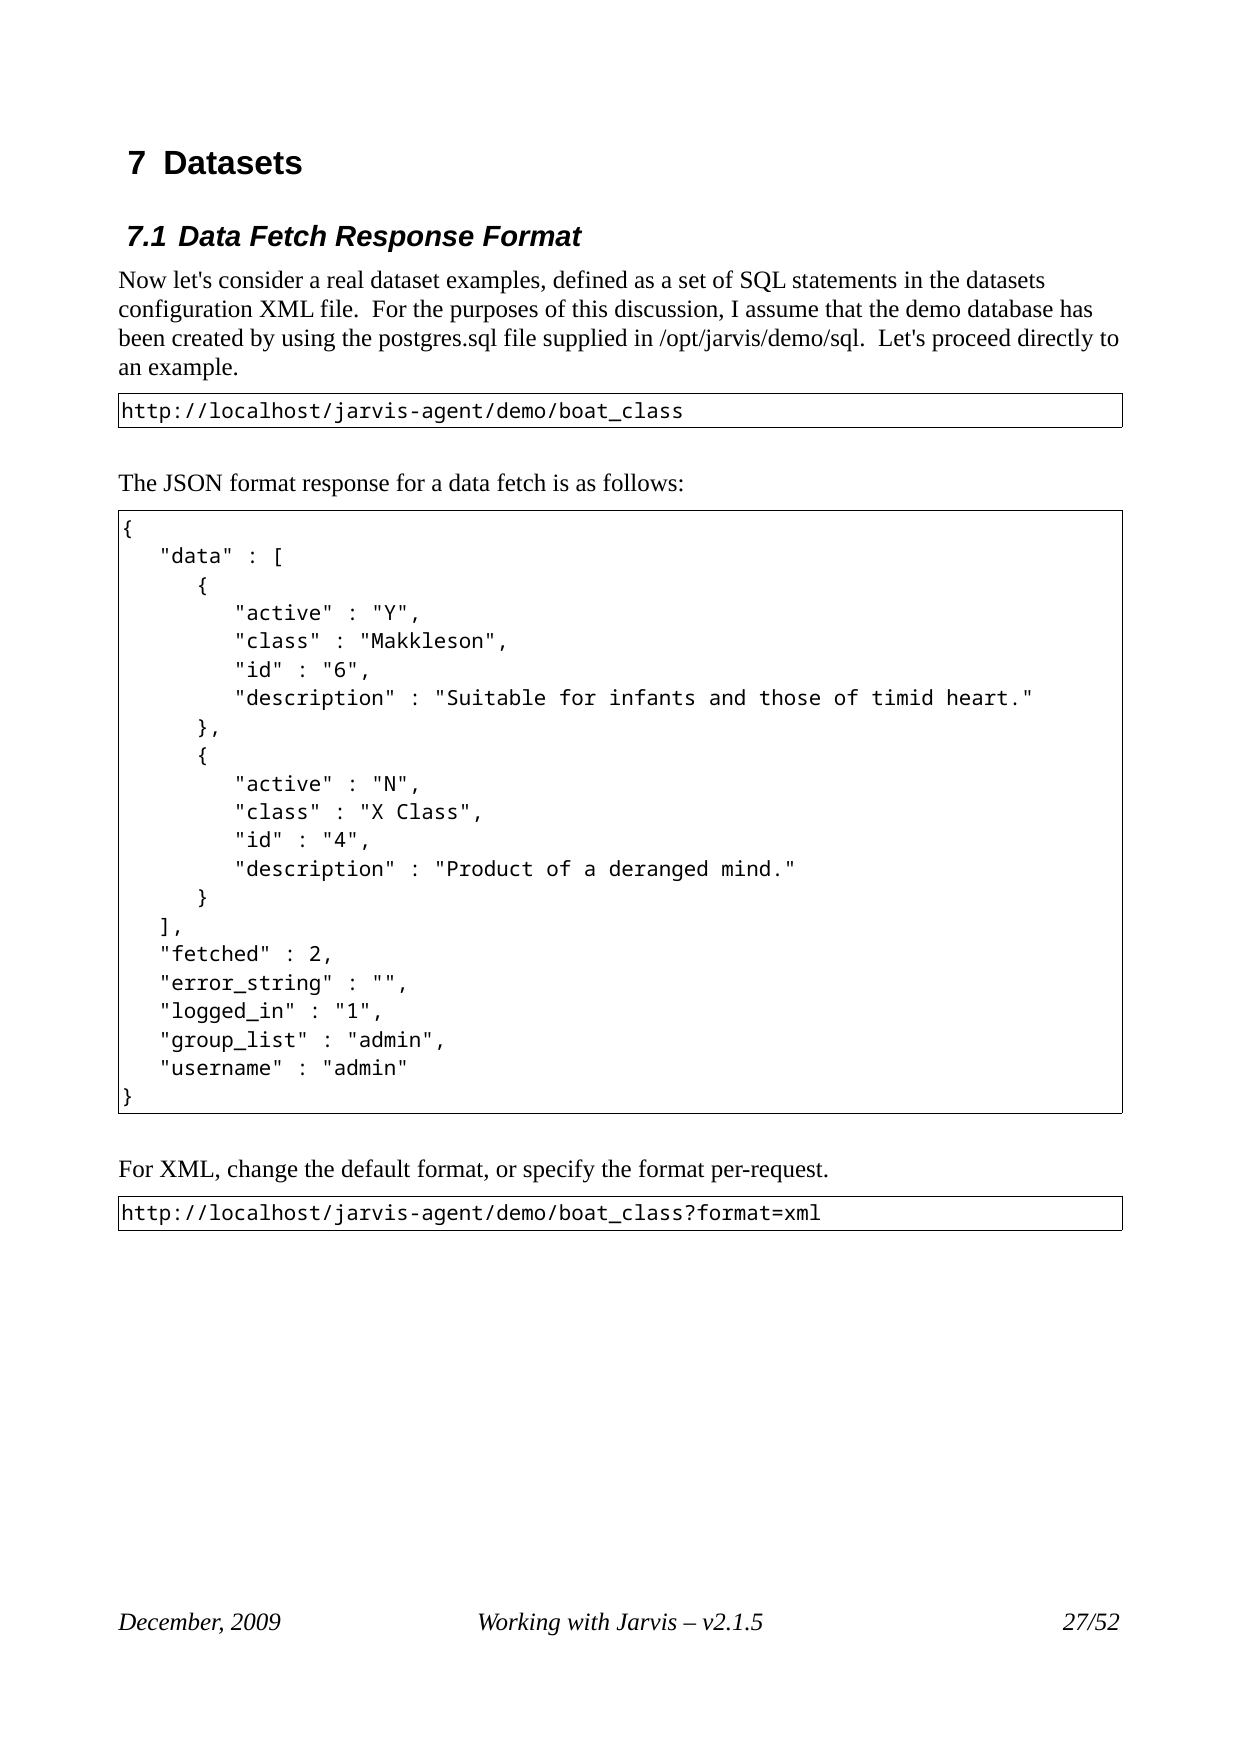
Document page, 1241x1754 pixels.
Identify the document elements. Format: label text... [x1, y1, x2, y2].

text ], [119, 908, 1122, 936]
text Now let's consider a real dataset examples, defined as a set of SQL statements in the datasets configuration XML file. For the purposes of this discussion, I assume that the demo database has been created by using the postgres.sql file supplied in /opt/jarvis/demo/sql. Let's proceed directly to an example. [118, 265, 1122, 380]
text "class" : "Makkleson", [119, 623, 1122, 652]
text }, [119, 709, 1122, 737]
subtitle Datasets [118, 143, 1122, 182]
subtitle Data Fetch Response Format [118, 219, 1122, 253]
text "active" : "Y", [119, 595, 1122, 623]
text "active" : "N", [119, 766, 1122, 794]
text For XML, change the default format, or specify the format per-request. [118, 1154, 1122, 1183]
text } [119, 1078, 1122, 1113]
text http://localhost/jarvis-agent/demo/boat_class?format=xml [119, 1197, 1122, 1230]
text "class" : "X Class", [119, 794, 1122, 823]
text } [119, 879, 1122, 908]
text The JSON format response for a data fetch is as follows: [118, 468, 1122, 497]
text "logged_in" : "1", [119, 993, 1122, 1022]
text "description" : "Suitable for infants and those of timid heart." [119, 680, 1122, 709]
text { [119, 737, 1122, 766]
text "username" : "admin" [119, 1050, 1122, 1078]
text http://localhost/jarvis-agent/demo/boat_class [119, 394, 1122, 427]
text "fetched" : 2, [119, 936, 1122, 965]
text { [119, 511, 1122, 538]
text "description" : "Product of a deranged mind." [119, 851, 1122, 879]
text "id" : "6", [119, 652, 1122, 680]
text "id" : "4", [119, 823, 1122, 851]
text "data" : [ [119, 538, 1122, 567]
text { [119, 567, 1122, 595]
text "group_list" : "admin", [119, 1022, 1122, 1050]
text "error_string" : "", [119, 965, 1122, 993]
